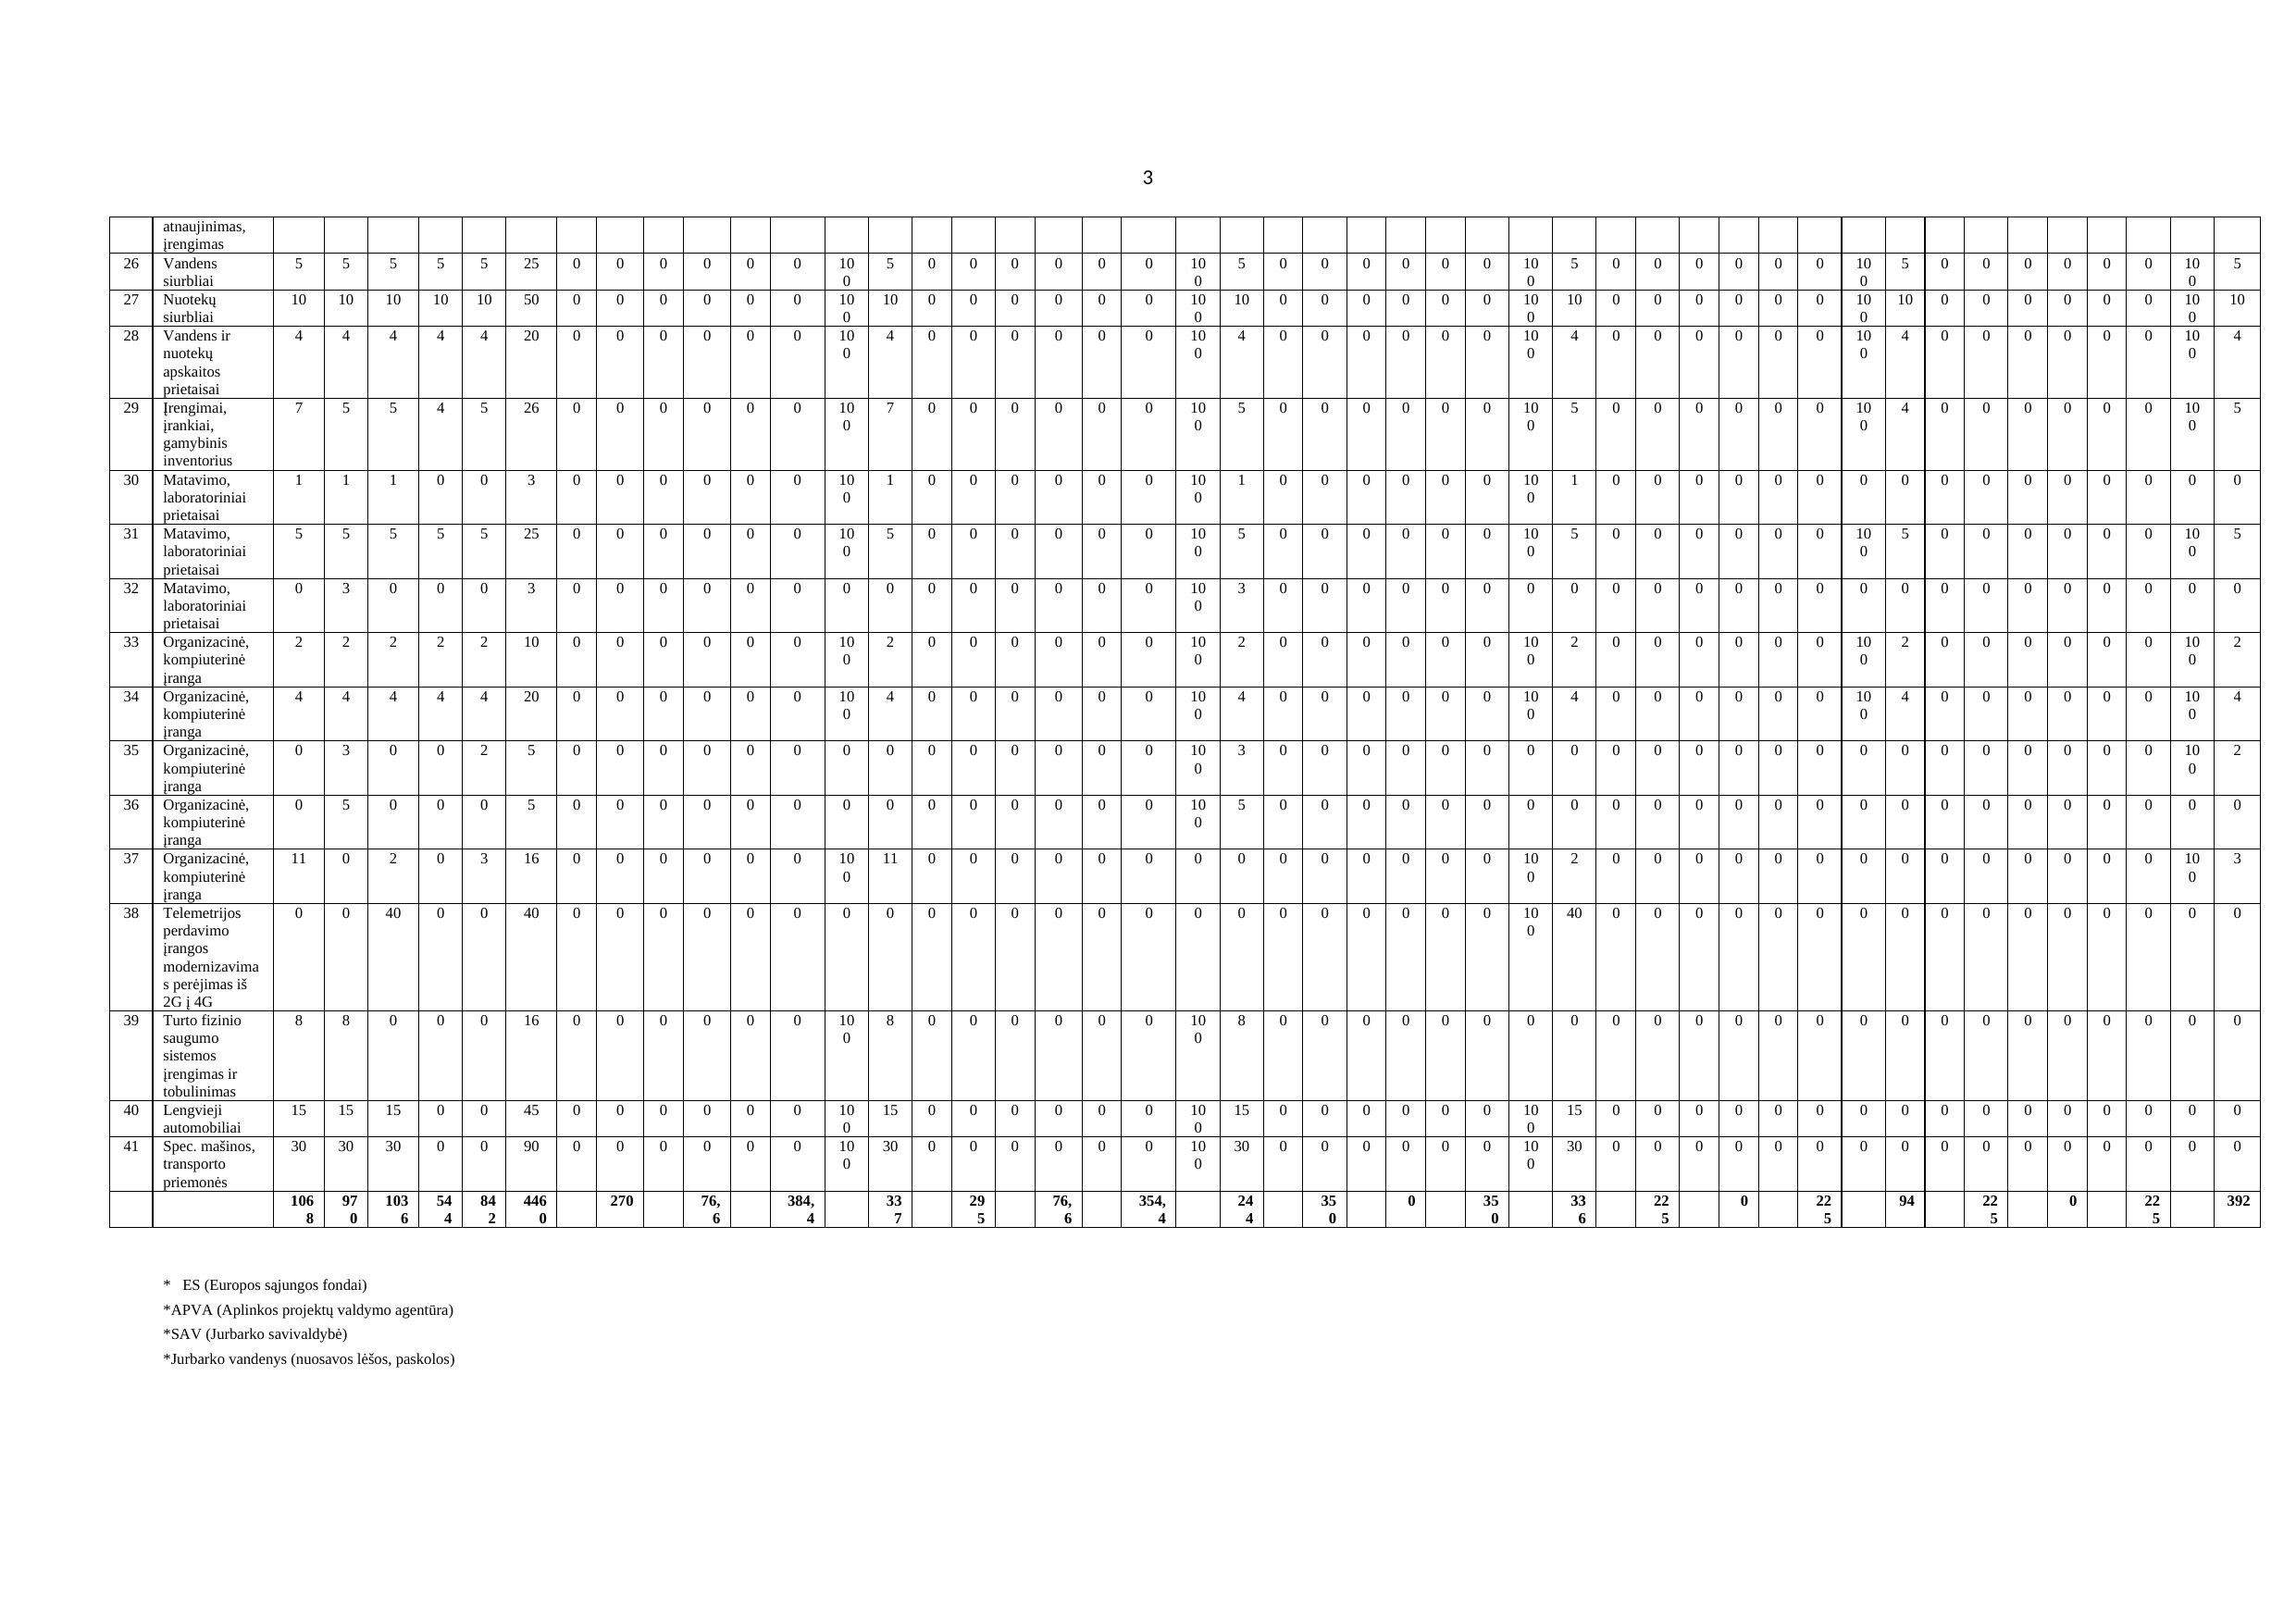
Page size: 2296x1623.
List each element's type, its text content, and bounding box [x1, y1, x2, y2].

table_cell [825, 1228, 868, 1252]
table_cell 30 [1553, 1137, 1595, 1191]
table_cell 5 [419, 525, 462, 577]
table_cell 4 [368, 327, 418, 398]
table_cell 0 [1122, 1011, 1175, 1100]
table_cell 0 [1719, 796, 1758, 849]
table_cell 0 [2127, 1011, 2170, 1100]
table_cell [1263, 1228, 1303, 1252]
table_cell 15 [325, 1101, 367, 1136]
table_cell [1759, 1192, 1797, 1227]
table_cell 5 [368, 254, 418, 290]
table_cell [1303, 1325, 1347, 1350]
table_cell 30 [869, 1137, 912, 1191]
table_cell [1036, 217, 1082, 253]
table_cell 4 [1886, 399, 1924, 469]
table_cell 0 [2127, 579, 2170, 632]
table_cell [825, 1276, 868, 1301]
table_cell [644, 1325, 683, 1350]
table_cell 0 [771, 399, 825, 469]
table_cell 0 [825, 579, 868, 632]
table_cell 1 [1553, 471, 1595, 524]
table_cell 0 [1680, 471, 1719, 524]
table_cell 0 [1798, 579, 1841, 632]
table_cell [825, 217, 868, 253]
table_cell 36 [110, 796, 152, 849]
table_cell [2087, 1228, 2127, 1252]
table_cell [770, 1301, 825, 1325]
table_cell 0 [1303, 399, 1347, 469]
table_cell 0 [2127, 849, 2170, 903]
table_cell 0 [1264, 254, 1302, 290]
table_cell [597, 217, 643, 253]
table_cell 0 [368, 796, 418, 849]
table_cell 0 [825, 741, 868, 795]
table_cell 0 [912, 471, 951, 524]
table_cell 0 [2008, 291, 2047, 326]
table_cell 0 [771, 904, 825, 1010]
table_cell 5 [274, 525, 324, 577]
table_cell 0 [597, 796, 643, 849]
table_cell [2215, 217, 2260, 253]
table_cell 0 [1719, 1101, 1758, 1136]
table_cell 0 [771, 849, 825, 903]
table_cell 0 [1083, 633, 1121, 687]
table_cell [1386, 1252, 1426, 1276]
table_cell 0 [1965, 1011, 2007, 1100]
table_cell 0 [1036, 741, 1082, 795]
table_cell 0 [1680, 327, 1719, 398]
table_cell [1758, 1276, 1798, 1301]
table_cell 0 [1926, 291, 1964, 326]
table_cell [770, 1276, 825, 1301]
table_cell 0 [597, 1101, 643, 1136]
table_cell [1426, 1276, 1465, 1301]
table_cell 0 [2088, 904, 2126, 1010]
table_cell [1553, 1276, 1596, 1301]
table_cell 0 [2127, 796, 2170, 849]
table_cell 0 [597, 849, 643, 903]
table_cell [1798, 1252, 1842, 1276]
table_cell 0 [2088, 796, 2126, 849]
table_cell [1122, 1350, 1176, 1374]
table_cell 0 [557, 1101, 596, 1136]
table_cell 0 [597, 688, 643, 740]
table_cell 0 [1303, 525, 1347, 577]
table_cell 2 [1221, 633, 1263, 687]
table_cell [1347, 1325, 1386, 1350]
table_cell Organizacinė, kompiuterinė įranga [154, 633, 273, 687]
table_cell [2008, 217, 2047, 253]
table_cell 0 [2127, 291, 2170, 326]
table_cell 4 [274, 327, 324, 398]
table_cell 0 [1719, 1192, 1758, 1227]
table_cell [1303, 1276, 1347, 1301]
table_cell [995, 1252, 1035, 1276]
table_cell 0 [1264, 579, 1302, 632]
table_cell [869, 217, 912, 253]
table_cell [1220, 1350, 1263, 1374]
table_cell 842 [463, 1192, 505, 1227]
table_cell 0 [771, 579, 825, 632]
table_cell 0 [1719, 633, 1758, 687]
table_cell [463, 1228, 506, 1252]
table_cell 30 [274, 1137, 324, 1191]
table_cell 40 [110, 1101, 152, 1136]
table_cell [1798, 217, 1841, 253]
table_cell 100 [1509, 399, 1552, 469]
table_cell 0 [1122, 849, 1175, 903]
table_cell 0 [1926, 796, 1964, 849]
table_cell [868, 1301, 912, 1325]
table_cell [771, 217, 825, 253]
table_cell 0 [1036, 904, 1082, 1010]
table_cell 4 [869, 688, 912, 740]
table_cell [2170, 1228, 2214, 1252]
table_cell [2088, 217, 2126, 253]
table_cell 11 [274, 849, 324, 903]
table_cell 0 [597, 399, 643, 469]
table_cell [1465, 1350, 1508, 1374]
table_cell [2008, 1325, 2047, 1350]
table_cell [2087, 1350, 2127, 1374]
table_cell 0 [1886, 1011, 1924, 1100]
table_cell 0 [1509, 579, 1552, 632]
table_cell 2 [274, 633, 324, 687]
table_cell 0 [952, 471, 995, 524]
table_cell 100 [1509, 327, 1552, 398]
table_cell 0 [1636, 579, 1679, 632]
table_cell 2 [368, 849, 418, 903]
table_cell 3 [325, 579, 367, 632]
table_cell 0 [1466, 254, 1508, 290]
table_cell 0 [1426, 1101, 1465, 1136]
table_cell 5 [1221, 254, 1263, 290]
table_cell 0 [2048, 471, 2087, 524]
table_cell [273, 1228, 324, 1252]
table_cell 100 [1176, 1137, 1220, 1191]
table_cell 0 [368, 741, 418, 795]
table_cell 0 [597, 471, 643, 524]
table_cell [418, 1252, 462, 1276]
table_cell 0 [1264, 904, 1302, 1010]
table_cell [273, 1252, 324, 1276]
table_cell 0 [463, 1011, 505, 1100]
table_cell 0 [1680, 688, 1719, 740]
table_cell 0 [1347, 688, 1385, 740]
table_cell 0 [1596, 849, 1635, 903]
table_cell 39 [110, 1011, 152, 1100]
table_cell 0 [731, 291, 770, 326]
table_cell [644, 1228, 683, 1252]
table_cell 0 [996, 327, 1035, 398]
table_cell 10 [1886, 291, 1924, 326]
table_cell [1508, 1228, 1553, 1252]
table_cell 0 [996, 796, 1035, 849]
table_cell 0 [684, 796, 730, 849]
table_cell 5 [463, 254, 505, 290]
table_cell 28 [110, 327, 152, 398]
table_cell 0 [2048, 579, 2087, 632]
table_cell [730, 1301, 770, 1325]
table_cell [110, 217, 152, 253]
table_cell [2214, 1276, 2260, 1301]
table_cell 0 [869, 904, 912, 1010]
table_cell [109, 1325, 153, 1350]
table_cell 0 [1466, 1101, 1508, 1136]
table_cell 0 [1466, 904, 1508, 1010]
table_cell 0 [1466, 399, 1508, 469]
table_cell 0 [1303, 688, 1347, 740]
table_cell 0 [952, 399, 995, 469]
table_cell 0 [1596, 796, 1635, 849]
table_cell 0 [1426, 849, 1465, 903]
table_cell 0 [1680, 399, 1719, 469]
table_cell [1842, 1252, 1885, 1276]
table_cell 0 [2008, 1011, 2047, 1100]
table_cell Organizacinė, kompiuterinė įranga [154, 796, 273, 849]
table_cell 1 [1221, 471, 1263, 524]
table_cell [274, 217, 324, 253]
table_cell 0 [1466, 688, 1508, 740]
table_cell 0 [2048, 1137, 2087, 1191]
table_cell [1035, 1228, 1082, 1252]
table_cell [730, 1276, 770, 1301]
table_cell [1220, 1228, 1263, 1252]
table_cell 4 [463, 688, 505, 740]
table_cell 244 [1221, 1192, 1263, 1227]
table_cell 0 [2171, 579, 2214, 632]
table_cell 0 [1386, 1101, 1425, 1136]
table_cell [1509, 1192, 1552, 1227]
table_cell 0 [463, 471, 505, 524]
table_cell 0 [1303, 741, 1347, 795]
table_cell 0 [1680, 741, 1719, 795]
table_cell 100 [1176, 291, 1220, 326]
table_cell 0 [1843, 1137, 1885, 1191]
table_cell 5 [506, 741, 556, 795]
table_cell 0 [1036, 254, 1082, 290]
table_cell 0 [557, 327, 596, 398]
table_cell [1386, 1276, 1426, 1301]
table_cell 100 [2171, 327, 2214, 398]
table_cell 0 [1965, 471, 2007, 524]
table_cell 0 [1843, 579, 1885, 632]
table_cell 4 [419, 327, 462, 398]
table_cell [1885, 1301, 1925, 1325]
table_cell [1264, 217, 1302, 253]
table_cell 0 [1636, 741, 1679, 795]
table_cell 5 [1886, 525, 1924, 577]
table_cell 0 [912, 525, 951, 577]
table_cell 4 [1553, 688, 1595, 740]
table_cell [868, 1276, 912, 1301]
table_cell 0 [1759, 1137, 1797, 1191]
table_cell [2008, 1301, 2047, 1325]
table_cell Matavimo, laboratoriniai prietaisai [154, 579, 273, 632]
table_cell 0 [1122, 741, 1175, 795]
table_cell 0 [1719, 254, 1758, 290]
table_cell 0 [1083, 1137, 1121, 1191]
table_cell 5 [506, 796, 556, 849]
table_cell 0 [684, 327, 730, 398]
table_cell 0 [557, 741, 596, 795]
table_cell 0 [771, 688, 825, 740]
table_cell [1509, 217, 1552, 253]
table_cell [952, 217, 995, 253]
table_cell 0 [731, 1101, 770, 1136]
table_cell [1426, 1228, 1465, 1252]
table_cell 100 [825, 254, 868, 290]
table_cell 0 [684, 1101, 730, 1136]
table_cell [1842, 1228, 1885, 1252]
table_cell 0 [1798, 1137, 1841, 1191]
table_cell 0 [2008, 849, 2047, 903]
table_cell 26 [110, 254, 152, 290]
table_cell [1680, 1228, 1719, 1252]
table_cell 0 [684, 579, 730, 632]
table_cell [2170, 1276, 2214, 1301]
table_cell 0 [1886, 471, 1924, 524]
table_cell [2088, 1192, 2126, 1227]
table_cell 0 [1509, 1011, 1552, 1100]
table_cell 5 [1221, 525, 1263, 577]
table_cell [1426, 217, 1465, 253]
table_cell 0 [1759, 254, 1797, 290]
table_cell 100 [825, 1101, 868, 1136]
table_cell 0 [1426, 291, 1465, 326]
table_cell [644, 1350, 683, 1374]
table_cell [2214, 1325, 2260, 1350]
table_cell [1263, 1350, 1303, 1374]
table_cell [1220, 1276, 1263, 1301]
table_cell 0 [325, 849, 367, 903]
table_cell 0 [912, 849, 951, 903]
table_cell 100 [2171, 688, 2214, 740]
table_cell 0 [869, 796, 912, 849]
table_cell 0 [2215, 1101, 2260, 1136]
table_cell 0 [1596, 525, 1635, 577]
table_cell 0 [1386, 525, 1425, 577]
table_cell 0 [684, 254, 730, 290]
table_cell 0 [597, 1011, 643, 1100]
table_cell 0 [1886, 849, 1924, 903]
table_cell Lengvieji automobiliai [154, 1101, 273, 1136]
table_cell 0 [644, 633, 683, 687]
table_cell 0 [1264, 796, 1302, 849]
table_cell [1221, 217, 1263, 253]
table_cell 0 [684, 291, 730, 326]
table_cell [1965, 1252, 2008, 1276]
table_cell 0 [1036, 796, 1082, 849]
table_cell [2048, 1228, 2087, 1252]
table_cell 34 [110, 688, 152, 740]
table_cell 0 [771, 471, 825, 524]
table_cell [2127, 1276, 2170, 1301]
table_cell 0 [1264, 327, 1302, 398]
table_cell 0 [1426, 633, 1465, 687]
table_cell 0 [1347, 254, 1385, 290]
table_cell 0 [2088, 399, 2126, 469]
table_cell [1122, 1276, 1176, 1301]
table_cell Vandens siurbliai [154, 254, 273, 290]
table_cell [557, 1192, 596, 1227]
table_cell [1798, 1276, 1842, 1301]
table_cell 5 [869, 525, 912, 577]
table_cell [1680, 217, 1719, 253]
table_cell 0 [2088, 1011, 2126, 1100]
table_cell 0 [1303, 904, 1347, 1010]
table_cell 0 [1759, 688, 1797, 740]
table_cell [2008, 1276, 2047, 1301]
table_cell 0 [1303, 254, 1347, 290]
table_cell 0 [1122, 796, 1175, 849]
table_cell 0 [1680, 849, 1719, 903]
table_cell 0 [1466, 471, 1508, 524]
table_cell 0 [419, 1137, 462, 1191]
table_cell 1 [869, 471, 912, 524]
table_cell 0 [996, 849, 1035, 903]
table_cell 0 [2048, 741, 2087, 795]
table_cell 0 [1347, 849, 1385, 903]
table_cell 0 [996, 471, 1035, 524]
table_cell 100 [825, 1011, 868, 1100]
table_cell 0 [1886, 741, 1924, 795]
table_cell 5 [1553, 254, 1595, 290]
table_cell 0 [684, 471, 730, 524]
table_cell 0 [1636, 291, 1679, 326]
table_cell [1035, 1325, 1082, 1350]
table_cell [1176, 1228, 1220, 1252]
table_cell 0 [1965, 633, 2007, 687]
table_cell 0 [952, 633, 995, 687]
table_cell [683, 1350, 730, 1374]
table_cell 0 [1719, 849, 1758, 903]
table_cell 0 [557, 633, 596, 687]
table_cell 0 [597, 525, 643, 577]
table_cell 0 [1386, 1137, 1425, 1191]
table_cell 11 [869, 849, 912, 903]
table_cell 0 [1426, 904, 1465, 1010]
table_cell [868, 1350, 912, 1374]
table_cell 0 [1680, 796, 1719, 849]
table_cell [1553, 1228, 1596, 1252]
table_cell [1386, 1301, 1426, 1325]
table_cell [2170, 1350, 2214, 1374]
table_cell [1925, 1276, 1965, 1301]
table_cell 4 [869, 327, 912, 398]
table_cell 4 [1886, 688, 1924, 740]
table_cell 5 [274, 254, 324, 290]
table_cell [1508, 1350, 1553, 1374]
table_cell *SAV (Jurbarko savivaldybė) [153, 1325, 596, 1350]
table_cell [951, 1301, 995, 1325]
table_cell 5 [2215, 399, 2260, 469]
table_cell [995, 1228, 1035, 1252]
table_cell [2087, 1301, 2127, 1325]
table_cell 0 [1122, 399, 1175, 469]
table_cell 0 [1759, 525, 1797, 577]
table_cell 0 [912, 1137, 951, 1191]
table_cell [1553, 1350, 1596, 1374]
table_cell [1386, 1325, 1426, 1350]
table_cell [1347, 1192, 1385, 1227]
table_cell 2 [1553, 849, 1595, 903]
table_cell 100 [825, 327, 868, 398]
table_cell 37 [110, 849, 152, 903]
table_cell 0 [2008, 579, 2047, 632]
table_cell 0 [1083, 741, 1121, 795]
table_cell 0 [463, 904, 505, 1010]
table_cell 5 [1553, 399, 1595, 469]
table_cell 0 [1386, 741, 1425, 795]
table_cell 0 [912, 904, 951, 1010]
table_cell 5 [419, 254, 462, 290]
table_cell 25 [506, 525, 556, 577]
table_cell 100 [1176, 1101, 1220, 1136]
table_cell 0 [1083, 471, 1121, 524]
table_cell 0 [1759, 1011, 1797, 1100]
table_cell 0 [1122, 471, 1175, 524]
table_cell [1759, 217, 1797, 253]
table_cell 100 [1843, 525, 1885, 577]
table_cell [1264, 1192, 1302, 1227]
table_cell 0 [2048, 1011, 2087, 1100]
table_cell 0 [597, 254, 643, 290]
table_cell 100 [2171, 399, 2214, 469]
table_cell [770, 1228, 825, 1252]
table_cell [1719, 1276, 1758, 1301]
table_cell [1220, 1301, 1263, 1325]
table_cell [2170, 1325, 2214, 1350]
table_cell [912, 1192, 951, 1227]
table_cell 0 [2127, 399, 2170, 469]
table_cell 0 [952, 796, 995, 849]
table_cell [2170, 1301, 2214, 1325]
table_cell 2 [2215, 741, 2260, 795]
table_cell 0 [1636, 904, 1679, 1010]
table_cell [1082, 1228, 1122, 1252]
table_cell 0 [731, 904, 770, 1010]
table_cell 0 [1264, 525, 1302, 577]
table_cell [1386, 217, 1425, 253]
table_cell [1035, 1276, 1082, 1301]
table_cell [2087, 1325, 2127, 1350]
table_cell [1508, 1252, 1553, 1276]
table_cell 2 [368, 633, 418, 687]
table_cell [1925, 1301, 1965, 1325]
table_cell 2 [463, 633, 505, 687]
table_cell 0 [1347, 291, 1385, 326]
table_cell 0 [1386, 471, 1425, 524]
table_cell 0 [2088, 471, 2126, 524]
table_cell [1680, 1252, 1719, 1276]
table_cell 4 [325, 327, 367, 398]
table_cell 0 [1965, 688, 2007, 740]
table_cell 31 [110, 525, 152, 577]
table_cell 0 [274, 904, 324, 1010]
table_cell [1885, 1325, 1925, 1350]
table_cell [1465, 1325, 1508, 1350]
table_cell 0 [825, 796, 868, 849]
table_cell 0 [1596, 1137, 1635, 1191]
table_cell 0 [1466, 327, 1508, 398]
table_cell 0 [684, 849, 730, 903]
table_cell [1680, 1192, 1719, 1227]
table_cell 100 [1176, 579, 1220, 632]
table_cell 100 [2171, 291, 2214, 326]
table_cell 0 [2008, 471, 2047, 524]
table_cell 0 [1036, 291, 1082, 326]
table_cell 0 [1386, 904, 1425, 1010]
table_cell 16 [506, 1011, 556, 1100]
table_cell 336 [1553, 1192, 1595, 1227]
table_cell 0 [1466, 633, 1508, 687]
table_cell [1176, 1276, 1220, 1301]
table_cell [730, 1325, 770, 1350]
table_cell 0 [2088, 525, 2126, 577]
table_cell 0 [1553, 579, 1595, 632]
table_cell 0 [771, 741, 825, 795]
table_cell 10 [2215, 291, 2260, 326]
table_cell [2087, 1252, 2127, 1276]
table_cell [418, 1228, 462, 1252]
table_cell 0 [419, 579, 462, 632]
table_cell [2214, 1350, 2260, 1374]
table_cell 0 [1083, 525, 1121, 577]
table_cell 0 [644, 471, 683, 524]
table_cell 5 [325, 525, 367, 577]
table_cell 0 [1083, 291, 1121, 326]
table_cell [2127, 1252, 2170, 1276]
table_cell [2127, 1301, 2170, 1325]
table_cell 100 [1843, 688, 1885, 740]
table_cell [1176, 217, 1220, 253]
table_cell [912, 1301, 951, 1325]
table_cell 0 [771, 1101, 825, 1136]
table_cell 0 [1636, 399, 1679, 469]
table_cell 0 [1264, 849, 1302, 903]
table_cell 0 [684, 688, 730, 740]
table_cell 2 [2215, 633, 2260, 687]
table_cell 100 [1509, 904, 1552, 1010]
table_cell 270 [597, 1192, 643, 1227]
table_cell 0 [1347, 579, 1385, 632]
table_cell 8 [325, 1011, 367, 1100]
table_cell 0 [597, 741, 643, 795]
table_cell 0 [731, 327, 770, 398]
table_cell 0 [1466, 741, 1508, 795]
table_cell [1465, 1301, 1508, 1325]
table_cell [1636, 1276, 1680, 1301]
table_cell 0 [419, 1101, 462, 1136]
table_cell [1347, 217, 1385, 253]
table_cell 100 [2171, 741, 2214, 795]
table_cell [731, 217, 770, 253]
table_cell 0 [1176, 849, 1220, 903]
table_cell 0 [912, 688, 951, 740]
table_cell 25 [506, 254, 556, 290]
table_cell 0 [644, 579, 683, 632]
table_cell 0 [1798, 849, 1841, 903]
table_cell 0 [557, 904, 596, 1010]
table_cell 0 [1965, 904, 2007, 1010]
table_cell [912, 1228, 951, 1252]
table_cell 0 [996, 904, 1035, 1010]
table_cell 0 [2048, 327, 2087, 398]
table_cell 350 [1303, 1192, 1347, 1227]
table_cell 0 [644, 1137, 683, 1191]
table_cell 0 [1636, 327, 1679, 398]
table_cell 0 [1122, 327, 1175, 398]
table_cell [1035, 1350, 1082, 1374]
table_cell 0 [996, 1137, 1035, 1191]
table_cell 0 [1303, 327, 1347, 398]
table_cell 41 [110, 1137, 152, 1191]
table_cell 0 [1596, 399, 1635, 469]
table_cell 0 [869, 741, 912, 795]
table_cell 40 [368, 904, 418, 1010]
table_cell *Jurbarko vandenys (nuosavos lėšos, paskolos) [153, 1350, 506, 1374]
table_cell 0 [684, 904, 730, 1010]
table_cell 0 [1965, 579, 2007, 632]
table_cell 0 [952, 849, 995, 903]
table_cell 0 [952, 291, 995, 326]
table_cell 76,6 [1036, 1192, 1082, 1227]
table_cell 0 [1347, 796, 1385, 849]
table_cell [1122, 1252, 1176, 1276]
table_cell [557, 1252, 596, 1276]
table_cell 2 [463, 741, 505, 795]
table_cell 0 [1596, 254, 1635, 290]
table_cell 0 [2088, 688, 2126, 740]
table_cell [1926, 1192, 1964, 1227]
table_cell 0 [1680, 904, 1719, 1010]
table_cell [1176, 1192, 1220, 1227]
table_cell 30 [110, 471, 152, 524]
table_cell 0 [644, 904, 683, 1010]
table_cell 10 [869, 291, 912, 326]
table_cell 0 [1843, 1011, 1885, 1100]
table_cell 0 [1264, 633, 1302, 687]
table_cell 0 [912, 327, 951, 398]
table_cell 100 [1843, 399, 1885, 469]
table_cell 0 [1466, 579, 1508, 632]
table_cell [1263, 1252, 1303, 1276]
table_cell 0 [771, 327, 825, 398]
table_cell Organizacinė, kompiuterinė įranga [154, 688, 273, 740]
table_cell 3 [506, 471, 556, 524]
table_cell 225 [1798, 1192, 1841, 1227]
table_cell 0 [1347, 1101, 1385, 1136]
table_cell 0 [1965, 399, 2007, 469]
table_cell 0 [1347, 327, 1385, 398]
table_cell 0 [996, 1011, 1035, 1100]
table_cell 0 [1965, 796, 2007, 849]
table_cell [1596, 1350, 1635, 1374]
table_cell 0 [1636, 1101, 1679, 1136]
table_cell 0 [325, 904, 367, 1010]
table_cell 0 [952, 1137, 995, 1191]
table_cell 0 [2008, 525, 2047, 577]
table_cell 4 [274, 688, 324, 740]
table_cell [1680, 1350, 1719, 1374]
table_cell 0 [463, 579, 505, 632]
table_cell 0 [1926, 525, 1964, 577]
table_cell 0 [1596, 471, 1635, 524]
table_cell 0 [912, 741, 951, 795]
table_cell 0 [1303, 849, 1347, 903]
table_cell [1220, 1252, 1263, 1276]
table_cell [1596, 1301, 1635, 1325]
table_cell 0 [771, 254, 825, 290]
table_cell [1347, 1276, 1386, 1301]
table_cell [1680, 1301, 1719, 1325]
table_cell 0 [1426, 688, 1465, 740]
table_cell [1263, 1325, 1303, 1350]
table_cell 0 [2048, 399, 2087, 469]
table_cell 0 [1553, 1011, 1595, 1100]
table_cell [825, 1252, 868, 1276]
table_cell 0 [1798, 1011, 1841, 1100]
table_cell [1465, 1228, 1508, 1252]
table_cell 0 [1680, 633, 1719, 687]
table_cell 0 [1347, 525, 1385, 577]
table_cell 0 [2088, 254, 2126, 290]
table_cell 0 [1636, 688, 1679, 740]
table_cell 0 [1596, 1011, 1635, 1100]
table_cell 0 [2048, 633, 2087, 687]
table_cell [1758, 1252, 1798, 1276]
table_cell [1466, 217, 1508, 253]
table_cell 0 [1719, 688, 1758, 740]
table_cell 100 [1176, 399, 1220, 469]
table_cell [1885, 1276, 1925, 1301]
table_cell 0 [912, 579, 951, 632]
table_cell [1176, 1301, 1220, 1325]
table_cell 0 [996, 741, 1035, 795]
table_cell 0 [771, 525, 825, 577]
table_cell 0 [912, 254, 951, 290]
table_cell [2127, 217, 2170, 253]
table_cell 0 [1965, 525, 2007, 577]
table_cell 0 [2127, 633, 2170, 687]
table_cell 0 [644, 291, 683, 326]
table_cell [2127, 1350, 2170, 1374]
table_cell 5 [325, 399, 367, 469]
table_cell [1508, 1325, 1553, 1350]
table_cell 100 [1843, 291, 1885, 326]
table_cell [1303, 1252, 1347, 1276]
table_cell 100 [825, 633, 868, 687]
table_cell 0 [952, 525, 995, 577]
table_cell [596, 1325, 644, 1350]
table_cell 1036 [368, 1192, 418, 1227]
table_cell [2048, 1350, 2087, 1374]
table_cell [1636, 217, 1679, 253]
table_cell 16 [506, 849, 556, 903]
table_cell 0 [557, 1137, 596, 1191]
table_cell 0 [1303, 1011, 1347, 1100]
table_cell 45 [506, 1101, 556, 1136]
table_cell 0 [1122, 633, 1175, 687]
table_cell 0 [1347, 904, 1385, 1010]
table_cell [1122, 1301, 1176, 1325]
table_cell [596, 1252, 644, 1276]
table_cell [1426, 1192, 1465, 1227]
table_cell [1843, 217, 1885, 253]
table_cell 1 [325, 471, 367, 524]
table_cell [683, 1228, 730, 1252]
table_cell [995, 1350, 1035, 1374]
table_cell [1719, 1350, 1758, 1374]
table_cell [324, 1252, 367, 1276]
table_cell 0 [1466, 291, 1508, 326]
table_cell 5 [1553, 525, 1595, 577]
table_cell [825, 1192, 868, 1227]
table_cell 392 [2215, 1192, 2260, 1227]
table_cell [644, 1192, 683, 1227]
table_cell [1508, 1276, 1553, 1301]
table_cell 100 [825, 688, 868, 740]
table_cell 0 [644, 1011, 683, 1100]
table_cell [868, 1325, 912, 1350]
table_cell 0 [2127, 1137, 2170, 1191]
table_cell 0 [1798, 741, 1841, 795]
table_cell [1220, 1325, 1263, 1350]
table_cell 100 [2171, 849, 2214, 903]
table_cell 0 [1965, 327, 2007, 398]
table_cell [1719, 1252, 1758, 1276]
table_cell 100 [1509, 688, 1552, 740]
table_cell 0 [2008, 741, 2047, 795]
table_cell [596, 1350, 644, 1374]
table_cell 0 [996, 525, 1035, 577]
table_cell atnaujinimas, įrengimas [154, 217, 273, 253]
table_cell [1426, 1325, 1465, 1350]
table_cell 0 [825, 904, 868, 1010]
table_cell [912, 1350, 951, 1374]
table_cell [951, 1276, 995, 1301]
table_cell 0 [644, 1101, 683, 1136]
table_cell 0 [2088, 741, 2126, 795]
table_cell 0 [1426, 399, 1465, 469]
table_cell 32 [110, 579, 152, 632]
table_cell 10 [368, 291, 418, 326]
table_cell 0 [1759, 796, 1797, 849]
table_cell 0 [644, 254, 683, 290]
table_cell 1068 [274, 1192, 324, 1227]
table_cell 0 [684, 1011, 730, 1100]
table_cell 0 [1264, 291, 1302, 326]
table_cell [683, 1276, 730, 1301]
table_cell [367, 1252, 418, 1276]
table_cell [153, 1252, 273, 1276]
table_cell 0 [2127, 1101, 2170, 1136]
table_cell 0 [2088, 291, 2126, 326]
table_cell [368, 217, 418, 253]
table_cell 0 [684, 525, 730, 577]
table_cell [1508, 1301, 1553, 1325]
table_cell [1176, 1325, 1220, 1350]
table_cell 4 [1886, 327, 1924, 398]
table_cell 0 [368, 1011, 418, 1100]
table_cell 0 [1843, 796, 1885, 849]
table_cell 295 [952, 1192, 995, 1227]
table_cell 90 [506, 1137, 556, 1191]
table_cell 0 [2171, 796, 2214, 849]
table_cell *APVA (Aplinkos projektų valdymo agentūra) [153, 1301, 683, 1325]
table_cell [2048, 1301, 2087, 1325]
table_cell 5 [463, 399, 505, 469]
table_cell [506, 1252, 557, 1276]
table_cell Turto fizinio saugumo sistemos įrengimas ir tobulinimas [154, 1011, 273, 1100]
table_cell 100 [1843, 254, 1885, 290]
table_cell 0 [1122, 579, 1175, 632]
table_cell 30 [1221, 1137, 1263, 1191]
table_cell [367, 1228, 418, 1252]
table_cell [1263, 1301, 1303, 1325]
table_cell 10 [506, 633, 556, 687]
table_cell [463, 1252, 506, 1276]
table_cell 10 [463, 291, 505, 326]
table_cell 0 [684, 633, 730, 687]
table_cell 0 [1386, 327, 1425, 398]
table_cell 0 [1886, 1101, 1924, 1136]
table_cell [996, 1192, 1035, 1227]
table_cell [1596, 1192, 1635, 1227]
table_cell 0 [1122, 688, 1175, 740]
table_cell [1176, 1252, 1220, 1276]
table_cell [2008, 1252, 2047, 1276]
table_cell 0 [1083, 904, 1121, 1010]
table_cell 15 [368, 1101, 418, 1136]
table_cell 0 [996, 633, 1035, 687]
table_cell 350 [1466, 1192, 1508, 1227]
table_cell 0 [996, 291, 1035, 326]
table_cell 0 [1264, 1011, 1302, 1100]
table_cell 2 [1553, 633, 1595, 687]
table_cell 0 [1426, 471, 1465, 524]
table_cell [1596, 1276, 1635, 1301]
table_cell 26 [506, 399, 556, 469]
table_cell 30 [368, 1137, 418, 1191]
table_cell [1347, 1350, 1386, 1374]
table_cell [951, 1228, 995, 1252]
table_cell [463, 217, 505, 253]
table_cell [868, 1228, 912, 1252]
table_cell 10 [419, 291, 462, 326]
table_cell [1925, 1252, 1965, 1276]
table_cell [1925, 1228, 1965, 1252]
table_cell 0 [731, 579, 770, 632]
table_cell [1758, 1301, 1798, 1325]
table_cell 0 [1719, 1011, 1758, 1100]
table_cell 0 [2171, 904, 2214, 1010]
table_cell 0 [1553, 796, 1595, 849]
table_cell 5 [325, 796, 367, 849]
table_cell 0 [1759, 904, 1797, 1010]
table_cell 0 [1036, 633, 1082, 687]
table_cell 0 [2048, 796, 2087, 849]
table_cell 0 [419, 741, 462, 795]
table_cell 4 [325, 688, 367, 740]
table_cell 0 [952, 1011, 995, 1100]
table_cell 2 [869, 633, 912, 687]
table_cell 0 [2008, 327, 2047, 398]
table_cell [1965, 1325, 2008, 1350]
table_cell 4 [463, 327, 505, 398]
table_cell 0 [644, 688, 683, 740]
table_cell 0 [771, 796, 825, 849]
table_cell [1636, 1350, 1680, 1374]
table_cell [1553, 1301, 1596, 1325]
table_cell 4 [2215, 688, 2260, 740]
table_cell 0 [1719, 471, 1758, 524]
table_cell [1798, 1325, 1842, 1350]
table_cell [2127, 1228, 2170, 1252]
table_cell [1465, 1276, 1508, 1301]
table_cell 354,4 [1122, 1192, 1175, 1227]
table_cell 100 [2171, 525, 2214, 577]
table_cell 8 [1221, 1011, 1263, 1100]
table_cell [1122, 1228, 1176, 1252]
table_cell [110, 1192, 152, 1227]
table_cell 0 [1636, 254, 1679, 290]
table_cell 0 [419, 904, 462, 1010]
table_cell 0 [1264, 741, 1302, 795]
table_cell 0 [2008, 688, 2047, 740]
table_cell [683, 1325, 730, 1350]
table_cell 0 [1264, 688, 1302, 740]
table_cell 0 [1426, 1137, 1465, 1191]
table_cell [1926, 217, 1964, 253]
table_cell 0 [1122, 525, 1175, 577]
table_cell 0 [1680, 1101, 1719, 1136]
table_cell [1553, 217, 1595, 253]
table_cell 0 [2008, 1137, 2047, 1191]
table_cell Spec. mašinos, transporto priemonės [154, 1137, 273, 1191]
table_cell 0 [771, 1011, 825, 1100]
table_cell 225 [1965, 1192, 2007, 1227]
table_cell 0 [1719, 1137, 1758, 1191]
table_cell 0 [1036, 849, 1082, 903]
table_cell 0 [1926, 399, 1964, 469]
table_cell 0 [1886, 904, 1924, 1010]
table_cell 0 [419, 796, 462, 849]
table_cell [324, 1228, 367, 1252]
table_cell 0 [1386, 633, 1425, 687]
table_cell 0 [2088, 1101, 2126, 1136]
table_cell 337 [869, 1192, 912, 1227]
table_cell 0 [1426, 579, 1465, 632]
table_cell [1386, 1350, 1426, 1374]
table_cell 225 [2127, 1192, 2170, 1227]
table_cell 0 [731, 1011, 770, 1100]
table_cell 0 [419, 1011, 462, 1100]
table_cell 3 [463, 849, 505, 903]
table_cell [1719, 1325, 1758, 1350]
table_cell 38 [110, 904, 152, 1010]
table_cell 0 [597, 579, 643, 632]
table_cell 40 [1553, 904, 1595, 1010]
table_cell [2048, 1276, 2087, 1301]
table_cell 0 [1843, 741, 1885, 795]
table_cell 100 [1176, 688, 1220, 740]
table_cell 0 [1680, 1137, 1719, 1191]
table_cell [1965, 1301, 2008, 1325]
table_cell 0 [771, 1137, 825, 1191]
table_cell 0 [1719, 327, 1758, 398]
table_cell 0 [419, 849, 462, 903]
table_cell 0 [1719, 291, 1758, 326]
table_cell 100 [1176, 633, 1220, 687]
table_cell 100 [1843, 327, 1885, 398]
table_cell 0 [952, 688, 995, 740]
table_cell 0 [2088, 579, 2126, 632]
table_cell 0 [1759, 1101, 1797, 1136]
table_cell [825, 1350, 868, 1374]
table_cell 0 [1719, 741, 1758, 795]
table_cell 0 [2008, 904, 2047, 1010]
table_cell [1122, 217, 1175, 253]
table_cell 0 [644, 399, 683, 469]
table_cell 0 [1264, 399, 1302, 469]
table_cell 100 [825, 1137, 868, 1191]
table_cell 0 [1798, 291, 1841, 326]
table_cell [683, 1301, 730, 1325]
table_cell 0 [1798, 399, 1841, 469]
table_cell 2 [419, 633, 462, 687]
table_cell 0 [996, 254, 1035, 290]
table_cell 3 [1221, 579, 1263, 632]
table_cell 0 [1965, 254, 2007, 290]
table_cell 4 [1553, 327, 1595, 398]
table_cell 0 [1965, 1101, 2007, 1136]
table_cell [1636, 1252, 1680, 1276]
table_cell 0 [1926, 633, 1964, 687]
table_cell 0 [1926, 1137, 1964, 1191]
table_cell [1925, 1325, 1965, 1350]
table_cell Vandens ir nuotekų apskaitos prietaisai [154, 327, 273, 398]
table_cell 0 [2127, 471, 2170, 524]
table_cell 0 [2088, 633, 2126, 687]
table_cell 0 [644, 741, 683, 795]
table_cell 3 [1221, 741, 1263, 795]
table_cell [2048, 1325, 2087, 1350]
table_cell [644, 217, 683, 253]
table_cell [2008, 1192, 2047, 1227]
table_cell 0 [2215, 796, 2260, 849]
table_cell [1842, 1301, 1885, 1325]
table_cell 0 [1083, 579, 1121, 632]
table_cell 0 [644, 525, 683, 577]
table_cell 0 [684, 399, 730, 469]
table_cell 0 [1759, 471, 1797, 524]
table_cell 0 [731, 849, 770, 903]
table_cell 0 [2127, 741, 2170, 795]
table_cell 0 [1426, 254, 1465, 290]
table_cell 5 [368, 525, 418, 577]
table_cell 33 [110, 633, 152, 687]
table_cell 7 [274, 399, 324, 469]
table_cell [1082, 1350, 1122, 1374]
table_cell 0 [1083, 688, 1121, 740]
table_cell 0 [368, 579, 418, 632]
table_cell [1925, 1350, 1965, 1374]
table_cell 0 [1221, 849, 1263, 903]
table_cell [1426, 1301, 1465, 1325]
table_cell [1758, 1350, 1798, 1374]
table_cell 100 [1509, 1137, 1552, 1191]
table_cell 2 [1886, 633, 1924, 687]
table_cell 0 [1680, 254, 1719, 290]
table_cell [1885, 1350, 1925, 1374]
table_cell [2214, 1252, 2260, 1276]
table_cell [1798, 1228, 1842, 1252]
table_cell 0 [1680, 579, 1719, 632]
table_cell 100 [1509, 471, 1552, 524]
table_cell 0 [644, 796, 683, 849]
table_cell 0 [771, 633, 825, 687]
table_cell 100 [1509, 525, 1552, 577]
table_cell 0 [731, 688, 770, 740]
table_cell 0 [1303, 291, 1347, 326]
table_cell 0 [2048, 1101, 2087, 1136]
table_cell 0 [2215, 1011, 2260, 1100]
table_cell 0 [2088, 327, 2126, 398]
table_cell 20 [506, 327, 556, 398]
table_cell 0 [274, 741, 324, 795]
table_cell [1719, 1301, 1758, 1325]
table_cell 0 [1759, 849, 1797, 903]
table_cell 0 [1798, 327, 1841, 398]
table_cell 0 [996, 399, 1035, 469]
table_cell 0 [1036, 1137, 1082, 1191]
table_cell 0 [1798, 688, 1841, 740]
table_cell 0 [1636, 849, 1679, 903]
table_cell 0 [1798, 1101, 1841, 1136]
table_cell 0 [597, 904, 643, 1010]
table_cell 384,4 [771, 1192, 825, 1227]
table_cell [1885, 1228, 1925, 1252]
table_cell 0 [1798, 796, 1841, 849]
table_cell [596, 1228, 644, 1252]
table_cell 0 [597, 327, 643, 398]
table_cell [557, 1228, 596, 1252]
table_cell 0 [1466, 849, 1508, 903]
table_cell [1843, 1192, 1885, 1227]
table_cell [1965, 1350, 2008, 1374]
table_cell 0 [1303, 1101, 1347, 1136]
table_cell 0 [557, 796, 596, 849]
table_cell 0 [1466, 525, 1508, 577]
table_cell 5 [869, 254, 912, 290]
table_cell 0 [1036, 327, 1082, 398]
table_cell 970 [325, 1192, 367, 1227]
table_cell 0 [1036, 1101, 1082, 1136]
table_cell 0 [2008, 254, 2047, 290]
table_cell [1758, 1228, 1798, 1252]
table_cell 0 [912, 1101, 951, 1136]
table_cell 0 [1509, 796, 1552, 849]
table_cell 0 [1122, 291, 1175, 326]
table_cell 0 [1083, 399, 1121, 469]
table_cell [2170, 1252, 2214, 1276]
table_cell [419, 217, 462, 253]
table_cell 0 [1596, 579, 1635, 632]
table_cell 0 [1509, 741, 1552, 795]
table_cell 0 [2048, 1192, 2087, 1227]
table_cell Nuotekų siurbliai [154, 291, 273, 326]
table_cell 0 [2048, 688, 2087, 740]
table_cell 30 [325, 1137, 367, 1191]
table_cell 3 [325, 741, 367, 795]
table_cell 0 [771, 291, 825, 326]
table_cell 20 [506, 688, 556, 740]
table_cell [1965, 1276, 2008, 1301]
table_cell 0 [912, 291, 951, 326]
table_cell Matavimo, laboratoriniai prietaisai [154, 471, 273, 524]
table_cell 0 [2127, 904, 2170, 1010]
table_cell [506, 217, 556, 253]
table_cell [730, 1228, 770, 1252]
table_cell 0 [2171, 1101, 2214, 1136]
table_cell 0 [274, 579, 324, 632]
table_cell 0 [557, 291, 596, 326]
table_cell [1303, 1301, 1347, 1325]
table_cell [644, 1276, 683, 1301]
table_cell 0 [557, 471, 596, 524]
table_cell [325, 217, 367, 253]
table_cell 1 [274, 471, 324, 524]
table_cell 0 [597, 291, 643, 326]
table_cell 0 [1719, 904, 1758, 1010]
table_cell 0 [996, 1101, 1035, 1136]
table_cell 10 [325, 291, 367, 326]
table_cell 100 [1176, 796, 1220, 849]
table_cell Matavimo, laboratoriniai prietaisai [154, 525, 273, 577]
table_cell 0 [1719, 579, 1758, 632]
table_cell 10 [1553, 291, 1595, 326]
table_cell [770, 1252, 825, 1276]
table_cell [1082, 1301, 1122, 1325]
table_cell 0 [1680, 1011, 1719, 1100]
table_cell 0 [1466, 1011, 1508, 1100]
table_cell 0 [2048, 254, 2087, 290]
table_cell [1426, 1350, 1465, 1374]
table_cell [2171, 1192, 2214, 1227]
table_cell [109, 1350, 153, 1374]
table_cell 0 [1264, 1101, 1302, 1136]
table_cell 4 [419, 399, 462, 469]
table_cell [2008, 1228, 2047, 1252]
table_cell [1176, 1350, 1220, 1374]
table_cell [1553, 1252, 1596, 1276]
table_cell 0 [1843, 904, 1885, 1010]
table_cell 0 [1347, 399, 1385, 469]
table_cell 0 [1886, 1137, 1924, 1191]
table_cell 0 [1886, 579, 1924, 632]
table_cell [1680, 1325, 1719, 1350]
table_cell 0 [644, 327, 683, 398]
table_cell 0 [1466, 796, 1508, 849]
table_cell 0 [2171, 471, 2214, 524]
table_cell 0 [1843, 1101, 1885, 1136]
table_cell [109, 1301, 153, 1325]
table_cell 15 [869, 1101, 912, 1136]
table_cell [1386, 1228, 1426, 1252]
table_cell 0 [1636, 525, 1679, 577]
table_cell 0 [1636, 1011, 1679, 1100]
table_cell [770, 1350, 825, 1374]
table_cell 0 [2008, 1101, 2047, 1136]
table_cell 0 [1926, 471, 1964, 524]
table_cell 0 [2048, 291, 2087, 326]
table_cell [1465, 1252, 1508, 1276]
table_cell 0 [1426, 327, 1465, 398]
table_cell 0 [1347, 633, 1385, 687]
table_cell [1636, 1228, 1680, 1252]
table_cell 0 [1347, 1137, 1385, 1191]
table_cell [1083, 217, 1121, 253]
table_cell 10 [1221, 291, 1263, 326]
table_cell 0 [731, 633, 770, 687]
table_cell 0 [1347, 741, 1385, 795]
table_cell 100 [1176, 254, 1220, 290]
table_cell [1798, 1301, 1842, 1325]
table_cell 0 [731, 254, 770, 290]
table_cell [2048, 217, 2087, 253]
table_cell 0 [1596, 291, 1635, 326]
table_cell 0 [1083, 254, 1121, 290]
table_cell 100 [1176, 471, 1220, 524]
table_cell [1035, 1301, 1082, 1325]
table_cell 0 [1083, 1101, 1121, 1136]
table_cell 8 [869, 1011, 912, 1100]
table_cell 0 [1553, 741, 1595, 795]
table_cell 0 [731, 399, 770, 469]
table_cell 0 [463, 1137, 505, 1191]
table_cell 0 [557, 1011, 596, 1100]
table_cell 0 [2215, 904, 2260, 1010]
table_cell 0 [731, 796, 770, 849]
table_cell [109, 1252, 153, 1276]
table_cell 0 [952, 1101, 995, 1136]
table_cell 0 [1926, 849, 1964, 903]
table_cell [109, 1276, 153, 1301]
table_cell 0 [912, 1011, 951, 1100]
table_cell [2008, 1350, 2047, 1374]
table_cell 0 [1221, 904, 1263, 1010]
table_cell 5 [2215, 525, 2260, 577]
table_cell 0 [1386, 1011, 1425, 1100]
table_cell 0 [1386, 254, 1425, 290]
table_cell [1596, 1325, 1635, 1350]
table_cell [1303, 1350, 1347, 1374]
table_cell [1303, 1228, 1347, 1252]
table_cell 0 [1596, 904, 1635, 1010]
table_cell [1303, 217, 1347, 253]
table_cell 100 [2171, 633, 2214, 687]
table_cell 0 [1083, 796, 1121, 849]
table_cell [1596, 1252, 1635, 1276]
table_cell 100 [1176, 525, 1220, 577]
table_cell 100 [1509, 254, 1552, 290]
table_cell 0 [684, 1137, 730, 1191]
table_cell 0 [731, 741, 770, 795]
table_cell 1 [368, 471, 418, 524]
table_cell 0 [1636, 796, 1679, 849]
table_cell 0 [1680, 525, 1719, 577]
table_cell 0 [557, 688, 596, 740]
table_cell 0 [1386, 1192, 1425, 1227]
table_cell 0 [1798, 525, 1841, 577]
table_cell 0 [731, 471, 770, 524]
table_cell 7 [869, 399, 912, 469]
table_cell 0 [1886, 796, 1924, 849]
table_cell 0 [1843, 849, 1885, 903]
table_cell 0 [1926, 254, 1964, 290]
table_cell [1082, 1252, 1122, 1276]
table_cell [825, 1301, 868, 1325]
table_cell [506, 1228, 557, 1252]
table_cell 0 [1798, 254, 1841, 290]
table_cell [2171, 217, 2214, 253]
table_cell 100 [1176, 1011, 1220, 1100]
table_cell 100 [825, 291, 868, 326]
table_cell [2127, 1325, 2170, 1350]
table_cell Įrengimai, įrankiai, gamybinis inventorius [154, 399, 273, 469]
table_cell 0 [684, 741, 730, 795]
table_cell 100 [1176, 327, 1220, 398]
table_cell 0 [1596, 633, 1635, 687]
table_cell 0 [1386, 579, 1425, 632]
table_cell 0 [1798, 633, 1841, 687]
table_cell 0 [1386, 796, 1425, 849]
table_cell 15 [274, 1101, 324, 1136]
table_cell [1965, 217, 2007, 253]
table_cell 0 [2127, 327, 2170, 398]
table_cell 0 [1122, 1101, 1175, 1136]
table_cell 0 [1759, 633, 1797, 687]
table_cell 4 [2215, 327, 2260, 398]
table_cell 0 [952, 327, 995, 398]
table_cell 0 [1596, 688, 1635, 740]
table_cell [1263, 1276, 1303, 1301]
table_cell 0 [1926, 1011, 1964, 1100]
table_cell 4 [419, 688, 462, 740]
table_cell 0 [1759, 579, 1797, 632]
table_cell 8 [274, 1011, 324, 1100]
table_cell Organizacinė, kompiuterinė įranga [154, 849, 273, 903]
table_cell 0 [557, 254, 596, 290]
table_cell 0 [1083, 849, 1121, 903]
table_cell 0 [1122, 254, 1175, 290]
table_cell [1082, 1325, 1122, 1350]
table_cell 0 [557, 525, 596, 577]
table_cell [1347, 1301, 1386, 1325]
table_cell 0 [1926, 579, 1964, 632]
table_cell 29 [110, 399, 152, 469]
table_cell 0 [1596, 741, 1635, 795]
table_cell [1719, 217, 1758, 253]
table_cell * ES (Europos sąjungos fondai) [153, 1276, 644, 1301]
table_cell 0 [1036, 525, 1082, 577]
table_cell 0 [952, 904, 995, 1010]
table_cell [868, 1252, 912, 1276]
table_cell [912, 217, 951, 253]
table_cell [1596, 217, 1635, 253]
table_cell 0 [1759, 291, 1797, 326]
table_cell 0 [952, 741, 995, 795]
table_cell 0 [1264, 471, 1302, 524]
table_cell 0 [2088, 1137, 2126, 1191]
table_cell 5 [2215, 254, 2260, 290]
table_cell 0 [1036, 688, 1082, 740]
table_cell [1842, 1350, 1885, 1374]
table_cell [1426, 1252, 1465, 1276]
table_cell 0 [597, 633, 643, 687]
table_cell 0 [1083, 1011, 1121, 1100]
table_cell [1347, 1252, 1386, 1276]
table_cell [1636, 1325, 1680, 1350]
table_cell [995, 1325, 1035, 1350]
table_cell [1758, 1325, 1798, 1350]
table_cell 0 [2215, 579, 2260, 632]
table_cell 0 [2127, 525, 2170, 577]
table_cell 0 [1176, 904, 1220, 1010]
table_cell 0 [869, 579, 912, 632]
table_cell 0 [1636, 633, 1679, 687]
table_cell [1885, 1252, 1925, 1276]
table_cell [2214, 1301, 2260, 1325]
table_cell 0 [1926, 688, 1964, 740]
table_cell 0 [1719, 399, 1758, 469]
table_cell 0 [1426, 525, 1465, 577]
table_cell [2087, 1276, 2127, 1301]
table_cell 100 [1843, 633, 1885, 687]
table_cell 0 [1303, 796, 1347, 849]
table_cell 0 [952, 579, 995, 632]
table_cell [1347, 1228, 1386, 1252]
table_cell 0 [1596, 1101, 1635, 1136]
table_cell [1886, 217, 1924, 253]
table_cell 0 [1386, 399, 1425, 469]
table_cell [154, 1192, 273, 1227]
table_cell 0 [644, 849, 683, 903]
table_cell 0 [996, 579, 1035, 632]
table_cell 0 [1303, 633, 1347, 687]
table_cell 0 [2008, 796, 2047, 849]
table_cell 0 [1426, 741, 1465, 795]
table_cell 4 [368, 688, 418, 740]
table_cell [825, 1325, 868, 1350]
table_cell [506, 1350, 557, 1374]
table_cell 0 [731, 1137, 770, 1191]
table_cell 0 [2127, 688, 2170, 740]
table_cell 0 [1680, 291, 1719, 326]
table_cell 100 [1509, 291, 1552, 326]
table_cell 0 [952, 254, 995, 290]
table_cell [730, 1350, 770, 1374]
table_cell [644, 1252, 683, 1276]
table_cell 100 [1509, 849, 1552, 903]
table_cell 0 [1036, 399, 1082, 469]
table_cell [912, 1252, 951, 1276]
table_cell 5 [1886, 254, 1924, 290]
table_cell 0 [1303, 579, 1347, 632]
table_cell [731, 1192, 770, 1227]
table_cell 0 [1426, 796, 1465, 849]
table_cell [1798, 1350, 1842, 1374]
table_cell 0 [2048, 849, 2087, 903]
table_cell 0 [1926, 741, 1964, 795]
table_cell 0 [1036, 1011, 1082, 1100]
table_cell 0 [2008, 399, 2047, 469]
table_cell [153, 1228, 273, 1252]
table_cell 0 [2215, 1137, 2260, 1191]
table_cell 0 [2048, 904, 2087, 1010]
table_cell 0 [1303, 471, 1347, 524]
table_cell 0 [1636, 471, 1679, 524]
table_cell 0 [731, 525, 770, 577]
table_cell 0 [1122, 1137, 1175, 1191]
table_cell 0 [996, 688, 1035, 740]
table_cell 0 [1926, 327, 1964, 398]
table_cell [109, 1228, 153, 1252]
table_cell [684, 217, 730, 253]
table_cell [1083, 1192, 1121, 1227]
table_cell 0 [463, 796, 505, 849]
table_cell 100 [825, 849, 868, 903]
table_cell 0 [912, 796, 951, 849]
table_cell 544 [419, 1192, 462, 1227]
table_cell [995, 1276, 1035, 1301]
table_cell 0 [1426, 1011, 1465, 1100]
table_cell 0 [1036, 579, 1082, 632]
table_cell [912, 1325, 951, 1350]
table_cell [770, 1325, 825, 1350]
table_cell 2 [325, 633, 367, 687]
table_cell 100 [2171, 254, 2214, 290]
table_cell 0 [1926, 1101, 1964, 1136]
table_cell 0 [1965, 849, 2007, 903]
table_cell [683, 1252, 730, 1276]
table_cell 0 [1466, 1137, 1508, 1191]
table_cell 0 [1926, 904, 1964, 1010]
table_cell [996, 217, 1035, 253]
table_cell 15 [1553, 1101, 1595, 1136]
table_cell 76,6 [684, 1192, 730, 1227]
table_cell 0 [557, 579, 596, 632]
table_cell 0 [2171, 1011, 2214, 1100]
table_cell [1965, 1228, 2008, 1252]
table_cell [1636, 1301, 1680, 1325]
table_cell [1035, 1252, 1082, 1276]
table_cell 100 [1509, 1101, 1552, 1136]
table_cell 0 [1347, 471, 1385, 524]
table_cell 4460 [506, 1192, 556, 1227]
table_cell 0 [1843, 471, 1885, 524]
table_cell Organizacinė, kompiuterinė įranga [154, 741, 273, 795]
table_cell [951, 1252, 995, 1276]
table_cell [1553, 1325, 1596, 1350]
table_cell [1122, 1325, 1176, 1350]
table_cell 0 [2048, 525, 2087, 577]
table_cell 0 [1386, 849, 1425, 903]
table_cell 100 [825, 471, 868, 524]
table_cell 0 [1798, 471, 1841, 524]
table_cell [1596, 1228, 1635, 1252]
table_cell 0 [557, 849, 596, 903]
table_cell 5 [368, 399, 418, 469]
table_cell 27 [110, 291, 152, 326]
table_cell 100 [825, 525, 868, 577]
table_cell 5 [463, 525, 505, 577]
table_cell [912, 1276, 951, 1301]
table_cell 0 [1083, 327, 1121, 398]
table_cell 0 [1264, 1137, 1302, 1191]
table_cell 3 [506, 579, 556, 632]
table_cell [1719, 1228, 1758, 1252]
table_cell 100 [825, 399, 868, 469]
table_cell 94 [1886, 1192, 1924, 1227]
table_cell [951, 1325, 995, 1350]
table_cell 100 [1176, 741, 1220, 795]
table_cell [1842, 1325, 1885, 1350]
table_cell 0 [1965, 291, 2007, 326]
table_cell 0 [1386, 688, 1425, 740]
table_cell 0 [463, 1101, 505, 1136]
table_cell 100 [1509, 633, 1552, 687]
table_cell 0 [912, 399, 951, 469]
table_cell 225 [1636, 1192, 1679, 1227]
table_cell [1842, 1276, 1885, 1301]
table_cell 0 [1759, 327, 1797, 398]
table_cell 0 [1636, 1137, 1679, 1191]
table_cell 40 [506, 904, 556, 1010]
table_cell 0 [1347, 1011, 1385, 1100]
table_cell Telemetrijos perdavimo įrangos modernizavimas perėjimas iš 2G į 4G [154, 904, 273, 1010]
table_cell 0 [2008, 633, 2047, 687]
table_cell 0 [2127, 254, 2170, 290]
table_cell [2048, 1252, 2087, 1276]
table_cell 4 [1221, 688, 1263, 740]
table_cell 50 [506, 291, 556, 326]
table_cell [557, 1350, 596, 1374]
table_cell 0 [557, 399, 596, 469]
table_cell 5 [325, 254, 367, 290]
table_cell 0 [1965, 1137, 2007, 1191]
table_cell 0 [1798, 904, 1841, 1010]
table_cell 0 [419, 471, 462, 524]
table_cell 0 [1719, 525, 1758, 577]
table_cell [1082, 1276, 1122, 1301]
table_cell 35 [110, 741, 152, 795]
table_cell 4 [1221, 327, 1263, 398]
table_cell 0 [2088, 849, 2126, 903]
table_cell 10 [274, 291, 324, 326]
table_cell 0 [2215, 471, 2260, 524]
table_cell [730, 1252, 770, 1276]
table_cell 0 [1036, 471, 1082, 524]
table_cell 0 [1122, 904, 1175, 1010]
table_cell 5 [1221, 399, 1263, 469]
table_cell 3 [2215, 849, 2260, 903]
table_cell 0 [1596, 327, 1635, 398]
table_cell [995, 1301, 1035, 1325]
table_cell [951, 1350, 995, 1374]
table_cell 0 [1965, 741, 2007, 795]
table_cell 15 [1221, 1101, 1263, 1136]
table_cell 0 [1386, 291, 1425, 326]
table_cell 0 [1303, 1137, 1347, 1191]
table_cell 0 [274, 796, 324, 849]
table_cell 0 [1759, 741, 1797, 795]
table_cell [1680, 1276, 1719, 1301]
table_cell 0 [912, 633, 951, 687]
table_cell 5 [1221, 796, 1263, 849]
table_cell 0 [597, 1137, 643, 1191]
table_cell [2214, 1228, 2260, 1252]
table_cell 0 [1759, 399, 1797, 469]
table_cell [557, 217, 596, 253]
table_cell 0 [2171, 1137, 2214, 1191]
